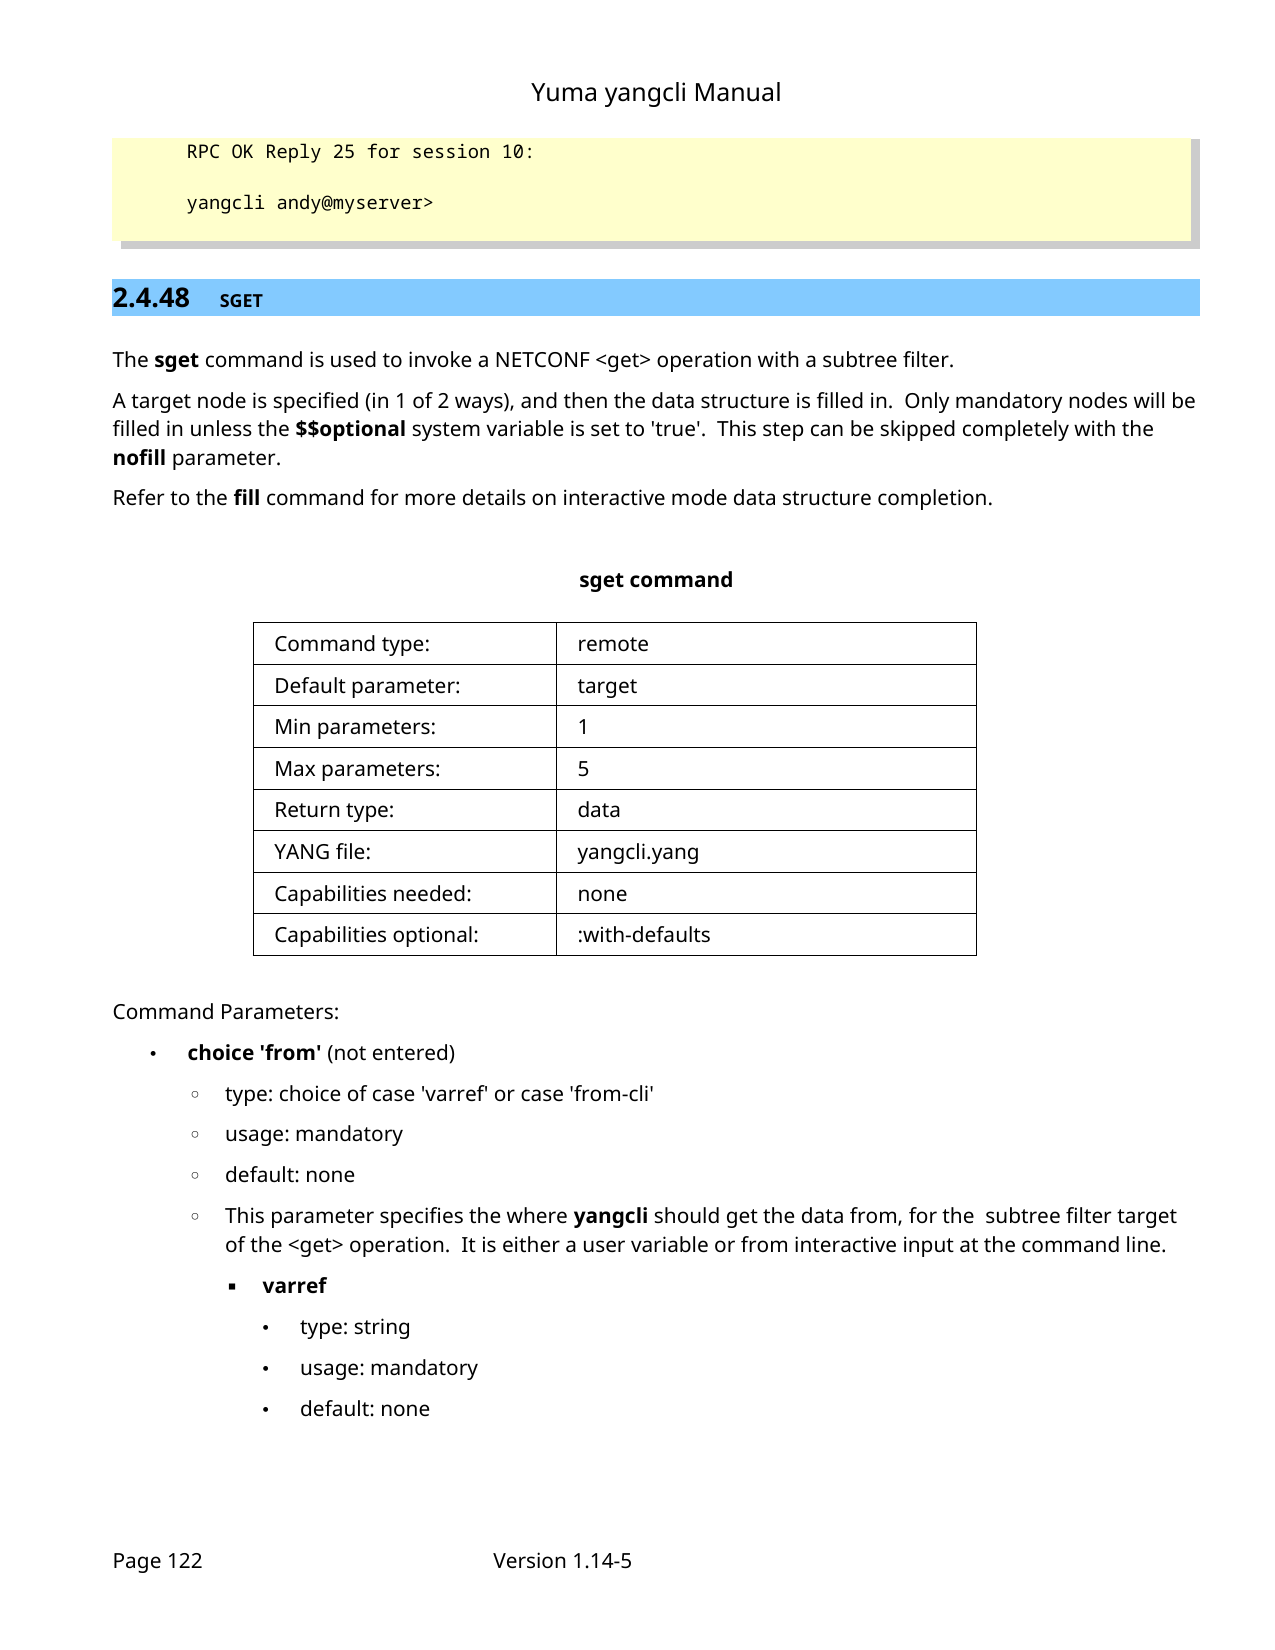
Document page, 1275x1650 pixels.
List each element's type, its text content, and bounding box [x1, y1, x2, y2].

table_header remote [557, 623, 976, 664]
text yangcli andy@myserver> [112, 189, 1191, 215]
table_cell Capabilities needed: [254, 873, 556, 913]
list type: choice of case 'varref' or case 'from-cli' [187, 1079, 1200, 1107]
table_cell yangcli.yang [557, 831, 976, 872]
text The sget command is used to invoke a NETCONF <get> operation with a subtree filter. [112, 345, 1200, 373]
text Refer to the fill command for more details on interactive mode data structure completion. [112, 483, 1200, 512]
table_cell Return type: [254, 790, 556, 830]
subtitle sget command [127, 565, 1185, 594]
list type: string [262, 1312, 1200, 1340]
list usage: mandatory [262, 1353, 1200, 1381]
list default: none [262, 1394, 1200, 1422]
table_cell Min parameters: [254, 706, 556, 747]
table_cell target [557, 665, 976, 705]
table_cell 5 [557, 748, 976, 788]
text RPC OK Reply 25 for session 10: [112, 138, 1191, 164]
table_header Command type: [254, 623, 556, 664]
table_cell data [557, 790, 976, 830]
table_cell Capabilities optional: [254, 914, 556, 955]
table_cell Default parameter: [254, 665, 556, 705]
list This parameter specifies the where yangcli should get the data from, for the subtree filter target of the <get> operation. It is either a user variable or from interactive input at the command line. [187, 1201, 1200, 1258]
table_cell YANG file: [254, 831, 556, 872]
table_cell 1 [557, 706, 976, 747]
list default: none [187, 1161, 1200, 1189]
text Command Parameters: [112, 997, 1200, 1025]
text A target node is specified (in 1 of 2 ways), and then the data structure is filled in. Only mandatory nodes will be filled in unless the $$optional system variable is set to 'true'. This step can be skipped completely with the nofill parameter. [112, 386, 1200, 471]
list choice 'from' (not entered) [150, 1038, 1200, 1066]
subtitle sget [112, 279, 1200, 316]
table_cell Max parameters: [254, 748, 556, 788]
table_cell none [557, 873, 976, 913]
table_cell :with-defaults [557, 914, 976, 955]
list varref [225, 1271, 1200, 1299]
list usage: mandatory [187, 1119, 1200, 1148]
